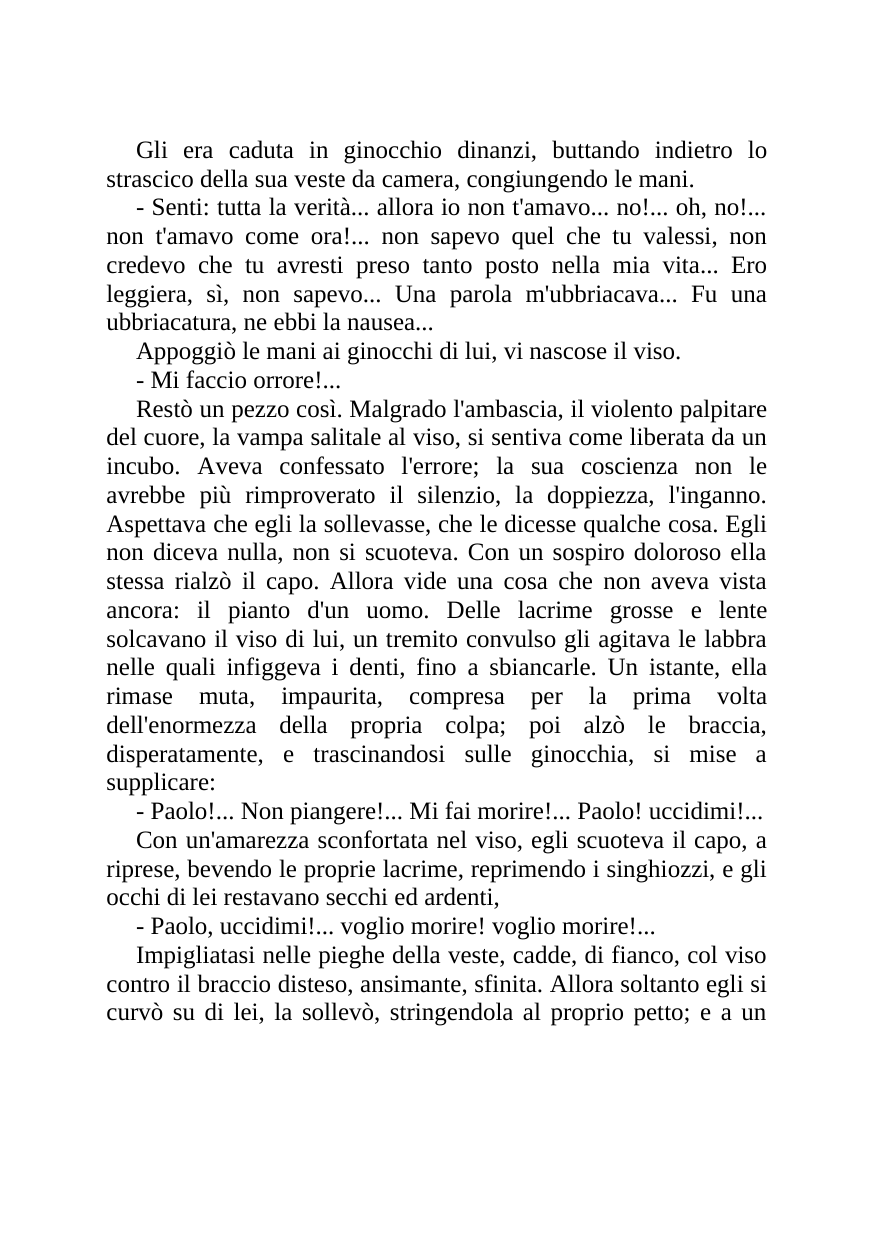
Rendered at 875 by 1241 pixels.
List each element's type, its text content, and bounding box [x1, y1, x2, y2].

text - Mi faccio orrore!... [106, 365, 768, 394]
text - Paolo, uccidimi!... voglio morire! voglio morire!... [106, 911, 768, 940]
text Impigliatasi nelle pieghe della veste, cadde, di fianco, col viso contro il braccio disteso, ansimante, sfinita. Allora soltanto egli si curvò su di lei, la sollevò, stringendola al proprio petto; e a un [106, 940, 768, 1026]
text Gli era caduta in ginocchio dinanzi, buttando indietro lo strascico della sua veste da camera, congiungendo le mani. [106, 135, 768, 192]
text - Paolo!... Non piangere!... Mi fai morire!... Paolo! uccidimi!... [106, 796, 768, 825]
text Restò un pezzo così. Malgrado l'ambascia, il violento palpitare del cuore, la vampa salitale al viso, si sentiva come liberata da un incubo. Aveva confessato l'errore; la sua coscienza non le avrebbe più rimproverato il silenzio, la doppiezza, l'inganno. Aspettava che egli la sollevasse, che le dicesse qualche cosa. Egli non diceva nulla, non si scuoteva. Con un sospiro doloroso ella stessa rialzò il capo. Allora vide una cosa che non aveva vista ancora: il pianto d'un uomo. Delle lacrime grosse e lente solcavano il viso di lui, un tremito convulso gli agitava le labbra nelle quali infiggeva i denti, fino a sbiancarle. Un istante, ella rimase muta, impaurita, compresa per la prima volta dell'enormezza della propria colpa; poi alzò le braccia, disperatamente, e trascinandosi sulle ginocchia, si mise a supplicare: [106, 394, 768, 796]
text Appoggiò le mani ai ginocchi di lui, vi nascose il viso. [106, 336, 768, 365]
text Con un'amarezza sconfortata nel viso, egli scuoteva il capo, a riprese, bevendo le proprie lacrime, reprimendo i singhiozzi, e gli occhi di lei restavano secchi ed ardenti, [106, 825, 768, 911]
text - Senti: tutta la verità... allora io non t'amavo... no!... oh, no!... non t'amavo come ora!... non sapevo quel che tu valessi, non credevo che tu avresti preso tanto posto nella mia vita... Ero leggiera, sì, non sapevo... Una parola m'ubbriacava... Fu una ubbriacatura, ne ebbi la nausea... [106, 192, 768, 336]
